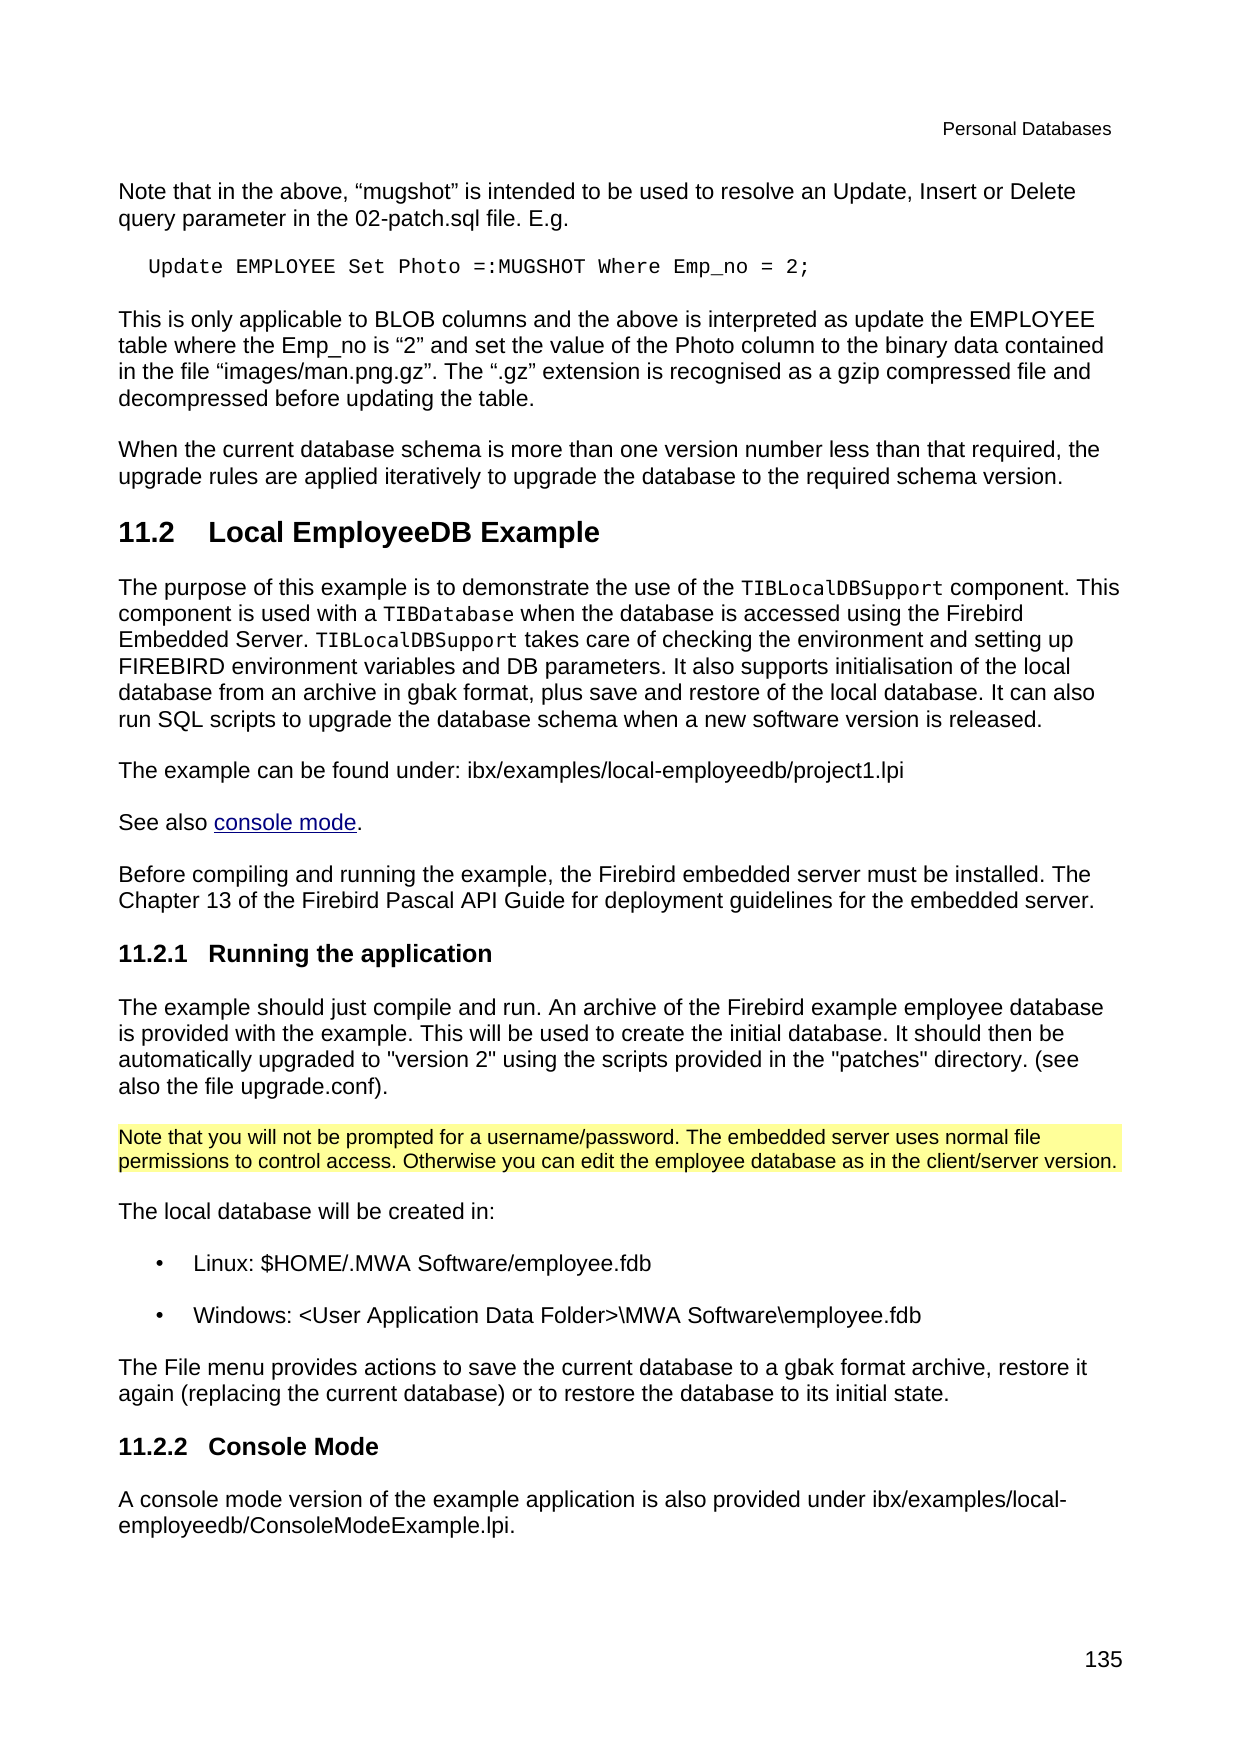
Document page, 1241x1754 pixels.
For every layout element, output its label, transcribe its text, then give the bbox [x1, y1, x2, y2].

text Note that you will not be prompted for a username/password. The embedded server uses normal file permissions to control access. Otherwise you can edit the employee database as in the client/server version. [118, 1124, 1122, 1172]
subtitle Console Mode [118, 1432, 1122, 1461]
text Note that in the above, “mugshot” is intended to be used to resolve an Update, Insert or Delete query parameter in the 02-patch.sql file. E.g. [118, 178, 1122, 231]
text See also console mode. [118, 809, 1122, 836]
text Update EMPLOYEE Set Photo =:MUGSHOT Where Emp_no = 2; [148, 256, 1122, 280]
text The File menu provides actions to save the current database to a gbak format archive, restore it again (replacing the current database) or to restore the database to its initial state. [118, 1354, 1122, 1406]
text This is only applicable to BLOB columns and the above is interpreted as update the EMPLOYEE table where the Emp_no is “2” and set the value of the Photo column to the binary data contained in the file “images/man.png.gz”. The “.gz” extension is recognised as a gzip compressed file and decompressed before updating the table. [118, 306, 1122, 411]
list Windows: <User Application Data Folder>\MWA Software\employee.fdb [156, 1302, 1122, 1328]
text The example can be found under: ibx/examples/local-employeedb/project1.lpi [118, 757, 1122, 784]
text The purpose of this example is to demonstrate the use of the TIBLocalDBSupport component. This component is used with a TIBDatabase when the database is accessed using the Firebird Embedded Server. TIBLocalDBSupport takes care of checking the environment and setting up FIREBIRD environment variables and DB parameters. It also supports initialisation of the local database from an archive in gbak format, plus save and restore of the local database. It can also run SQL scripts to upgrade the database schema when a new software version is released. [118, 574, 1122, 732]
subtitle Local EmployeeDB Example [118, 515, 1122, 548]
text The example should just compile and run. An archive of the Firebird example employee database is provided with the example. This will be used to create the initial database. It should then be automatically upgraded to "version 2" using the scripts provided in the "patches" directory. (see also the file upgrade.conf). [118, 994, 1122, 1099]
list Linux: $HOME/.MWA Software/employee.fdb [156, 1250, 1122, 1276]
subtitle Running the application [118, 939, 1122, 968]
text When the current database schema is more than one version number less than that required, the upgrade rules are applied iteratively to upgrade the database to the required schema version. [118, 436, 1122, 489]
text A console mode version of the example application is also provided under ibx/examples/local-employeedb/ConsoleModeExample.lpi. [118, 1486, 1122, 1539]
text Before compiling and running the example, the Firebird embedded server must be installed. The Chapter 13 of the Firebird Pascal API Guide for deployment guidelines for the embedded server. [118, 861, 1122, 914]
text The local database will be created in: [118, 1198, 1122, 1224]
